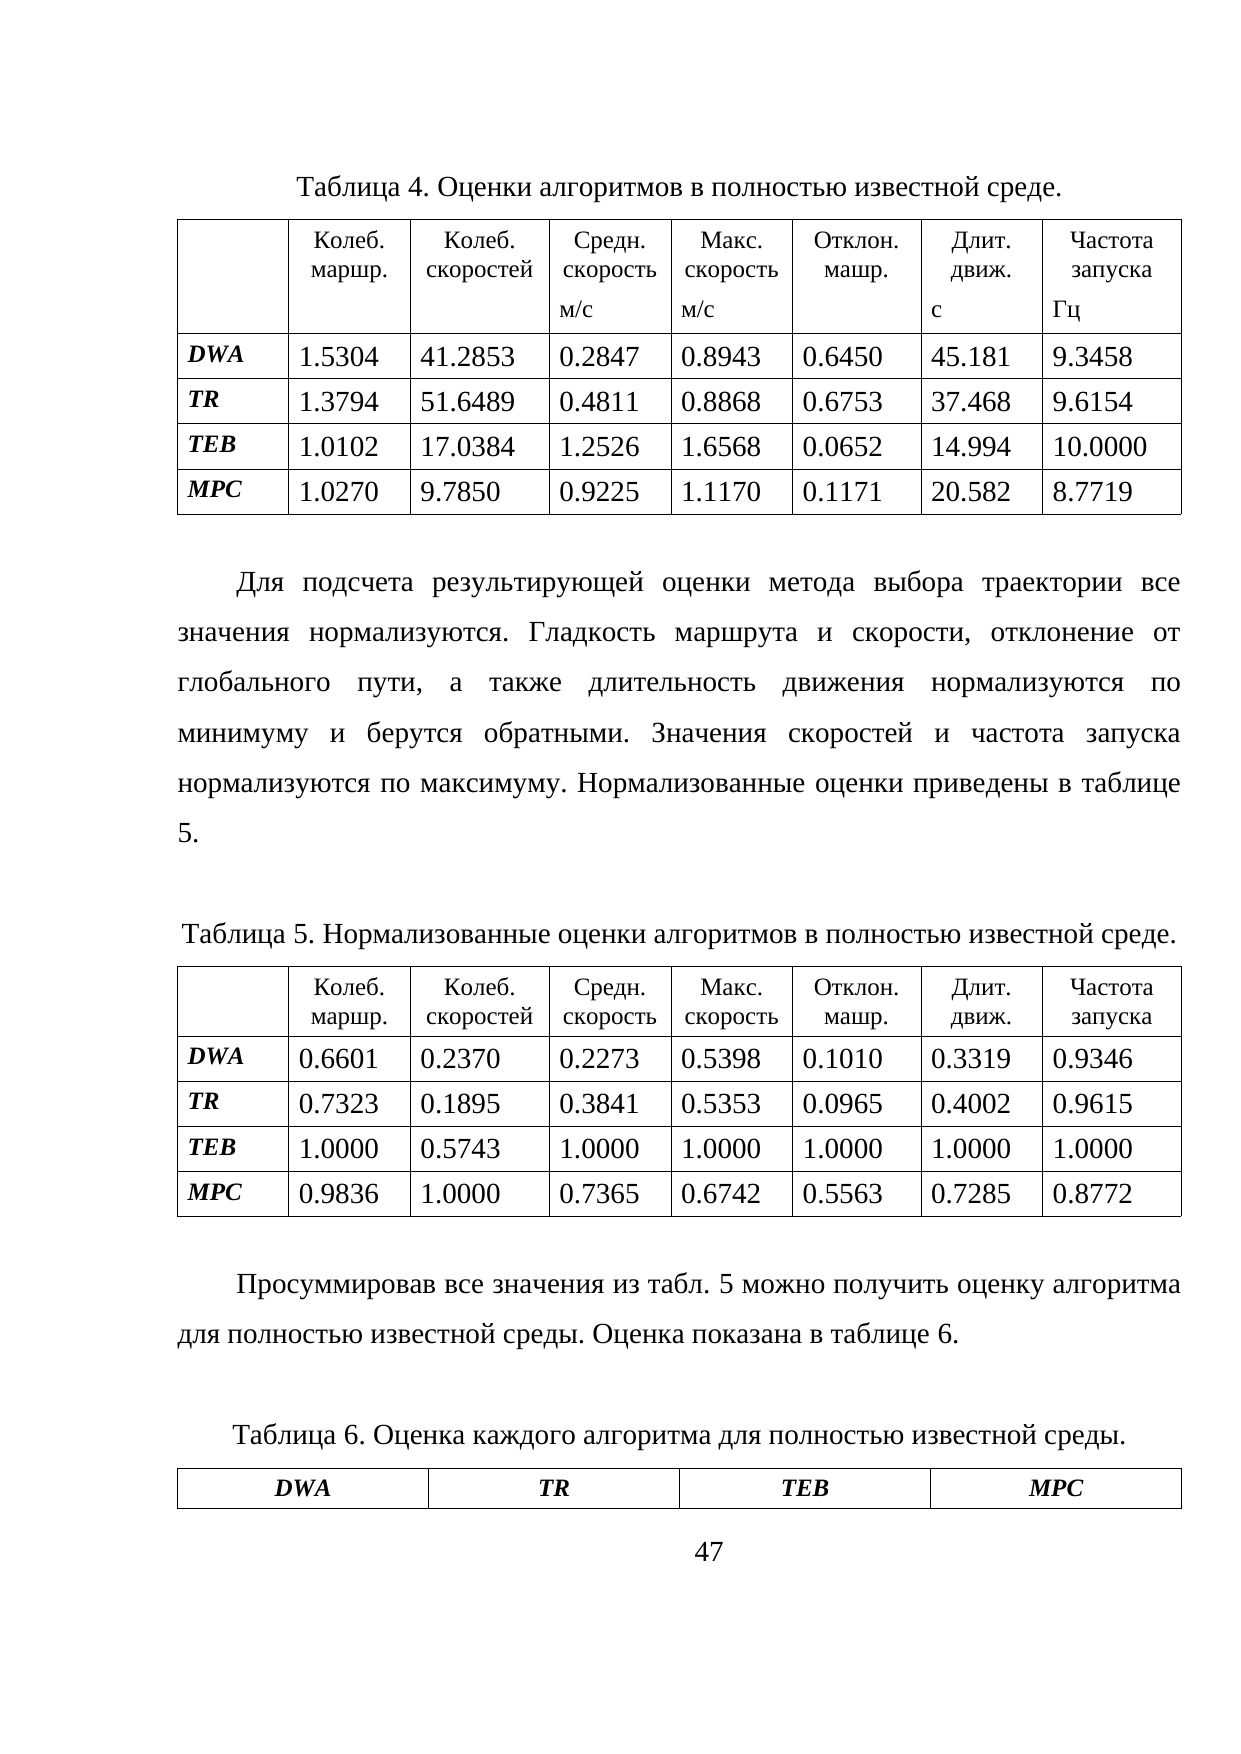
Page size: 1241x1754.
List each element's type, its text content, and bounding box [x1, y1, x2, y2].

table_cell MPC [178, 470, 288, 513]
table_cell 1.0000 [1043, 1127, 1181, 1171]
table_header Макс. скорость [672, 967, 792, 1036]
table_cell 0.3319 [922, 1037, 1042, 1081]
table_cell 0.1010 [793, 1037, 921, 1081]
table_cell 1.0000 [411, 1172, 549, 1216]
table_cell 41.2853 [411, 334, 549, 378]
table_cell TR [178, 379, 288, 423]
table_header Отклон. машр. [793, 220, 921, 288]
table_cell 10.0000 [1043, 424, 1181, 468]
table_cell 9.7850 [411, 470, 549, 513]
table_cell м/с [550, 288, 671, 333]
table_cell 0.2273 [550, 1037, 671, 1081]
text Таблица 4. Оценки алгоритмов в полностью известной среде. [177, 169, 1181, 202]
table_cell [178, 288, 288, 333]
table_cell TEB [178, 424, 288, 468]
table_cell 1.3794 [289, 379, 410, 423]
table_cell 1.6568 [672, 424, 792, 468]
table_cell 0.2847 [550, 334, 671, 378]
table_cell 0.4811 [550, 379, 671, 423]
table_cell 0.5743 [411, 1127, 549, 1171]
table_cell [793, 288, 921, 333]
table_cell 1.0000 [289, 1127, 410, 1171]
table_header MPC [931, 1469, 1181, 1508]
text Для подсчета результирующей оценки метода выбора траектории все значения нормализуются. Гладкость маршрута и скорости, отклонение от глобального пути, а также длительность движения нормализуются по минимуму и берутся обратными. Значения скоростей и частота запуска нормализуются по максимуму. Нормализованные оценки приведены в таблице 5. [177, 564, 1181, 849]
table_header Колеб. скоростей [411, 220, 549, 288]
table_cell 0.5563 [793, 1172, 921, 1216]
table_cell 0.1895 [411, 1082, 549, 1126]
table_cell DWA [178, 1037, 288, 1081]
text Таблица 6. Оценка каждого алгоритма для полностью известной среды. [177, 1417, 1181, 1451]
table_cell MPC [178, 1172, 288, 1216]
table_cell 1.0102 [289, 424, 410, 468]
table_header TR [429, 1469, 679, 1508]
table_header Макс. скорость [672, 220, 792, 288]
table_cell 0.6601 [289, 1037, 410, 1081]
table_cell 0.7365 [550, 1172, 671, 1216]
table_cell 0.7285 [922, 1172, 1042, 1216]
table_cell 14.994 [922, 424, 1042, 468]
table_header Длит. движ. [922, 220, 1042, 288]
table_cell 0.6753 [793, 379, 921, 423]
table_cell 0.8868 [672, 379, 792, 423]
text Просуммировав все значения из табл. 5 можно получить оценку алгоритма для полностью известной среды. Оценка показана в таблице 6. [177, 1266, 1181, 1350]
table_cell м/с [672, 288, 792, 333]
table_cell TR [178, 1082, 288, 1126]
table_header DWA [178, 1469, 428, 1508]
table_cell 0.0965 [793, 1082, 921, 1126]
table_cell 0.9346 [1043, 1037, 1181, 1081]
table_cell Гц [1043, 288, 1181, 333]
table_cell 0.8772 [1043, 1172, 1181, 1216]
table_cell 1.5304 [289, 334, 410, 378]
table_header Частота запуска [1043, 220, 1181, 288]
table_cell 0.6742 [672, 1172, 792, 1216]
table_cell 1.2526 [550, 424, 671, 468]
table_header Средн. скорость [550, 220, 671, 288]
table_cell TEB [178, 1127, 288, 1171]
text Таблица 5. Нормализованные оценки алгоритмов в полностью известной среде. [177, 916, 1181, 950]
table_cell 0.9836 [289, 1172, 410, 1216]
table_cell [289, 288, 410, 333]
table_cell DWA [178, 334, 288, 378]
table_cell 8.7719 [1043, 470, 1181, 513]
table_header TEB [680, 1469, 930, 1508]
table_cell 1.0000 [550, 1127, 671, 1171]
table_cell 0.9615 [1043, 1082, 1181, 1126]
table_header Частота запуска [1043, 967, 1181, 1036]
table_cell 45.181 [922, 334, 1042, 378]
table_cell 51.6489 [411, 379, 549, 423]
table_cell 1.0270 [289, 470, 410, 513]
table_header Средн. скорость [550, 967, 671, 1036]
table_header Отклон. машр. [793, 967, 921, 1036]
table_header Длит. движ. [922, 967, 1042, 1036]
table_cell 0.1171 [793, 470, 921, 513]
table_cell 0.5398 [672, 1037, 792, 1081]
table_cell 1.0000 [922, 1127, 1042, 1171]
table_cell 0.8943 [672, 334, 792, 378]
table_header [178, 967, 288, 1036]
table_cell 37.468 [922, 379, 1042, 423]
table_cell 0.3841 [550, 1082, 671, 1126]
table_cell с [922, 288, 1042, 333]
table_header Колеб. маршр. [289, 967, 410, 1036]
table_cell 20.582 [922, 470, 1042, 513]
table_cell 0.5353 [672, 1082, 792, 1126]
table_header [178, 220, 288, 288]
table_cell [411, 288, 549, 333]
table_cell 0.2370 [411, 1037, 549, 1081]
table_cell 0.9225 [550, 470, 671, 513]
table_cell 1.1170 [672, 470, 792, 513]
table_header Колеб. скоростей [411, 967, 549, 1036]
table_cell 9.3458 [1043, 334, 1181, 378]
table_cell 17.0384 [411, 424, 549, 468]
table_cell 1.0000 [793, 1127, 921, 1171]
table_header Колеб. маршр. [289, 220, 410, 288]
table_cell 0.7323 [289, 1082, 410, 1126]
table_cell 0.4002 [922, 1082, 1042, 1126]
table_cell 9.6154 [1043, 379, 1181, 423]
table_cell 0.6450 [793, 334, 921, 378]
table_cell 0.0652 [793, 424, 921, 468]
table_cell 1.0000 [672, 1127, 792, 1171]
